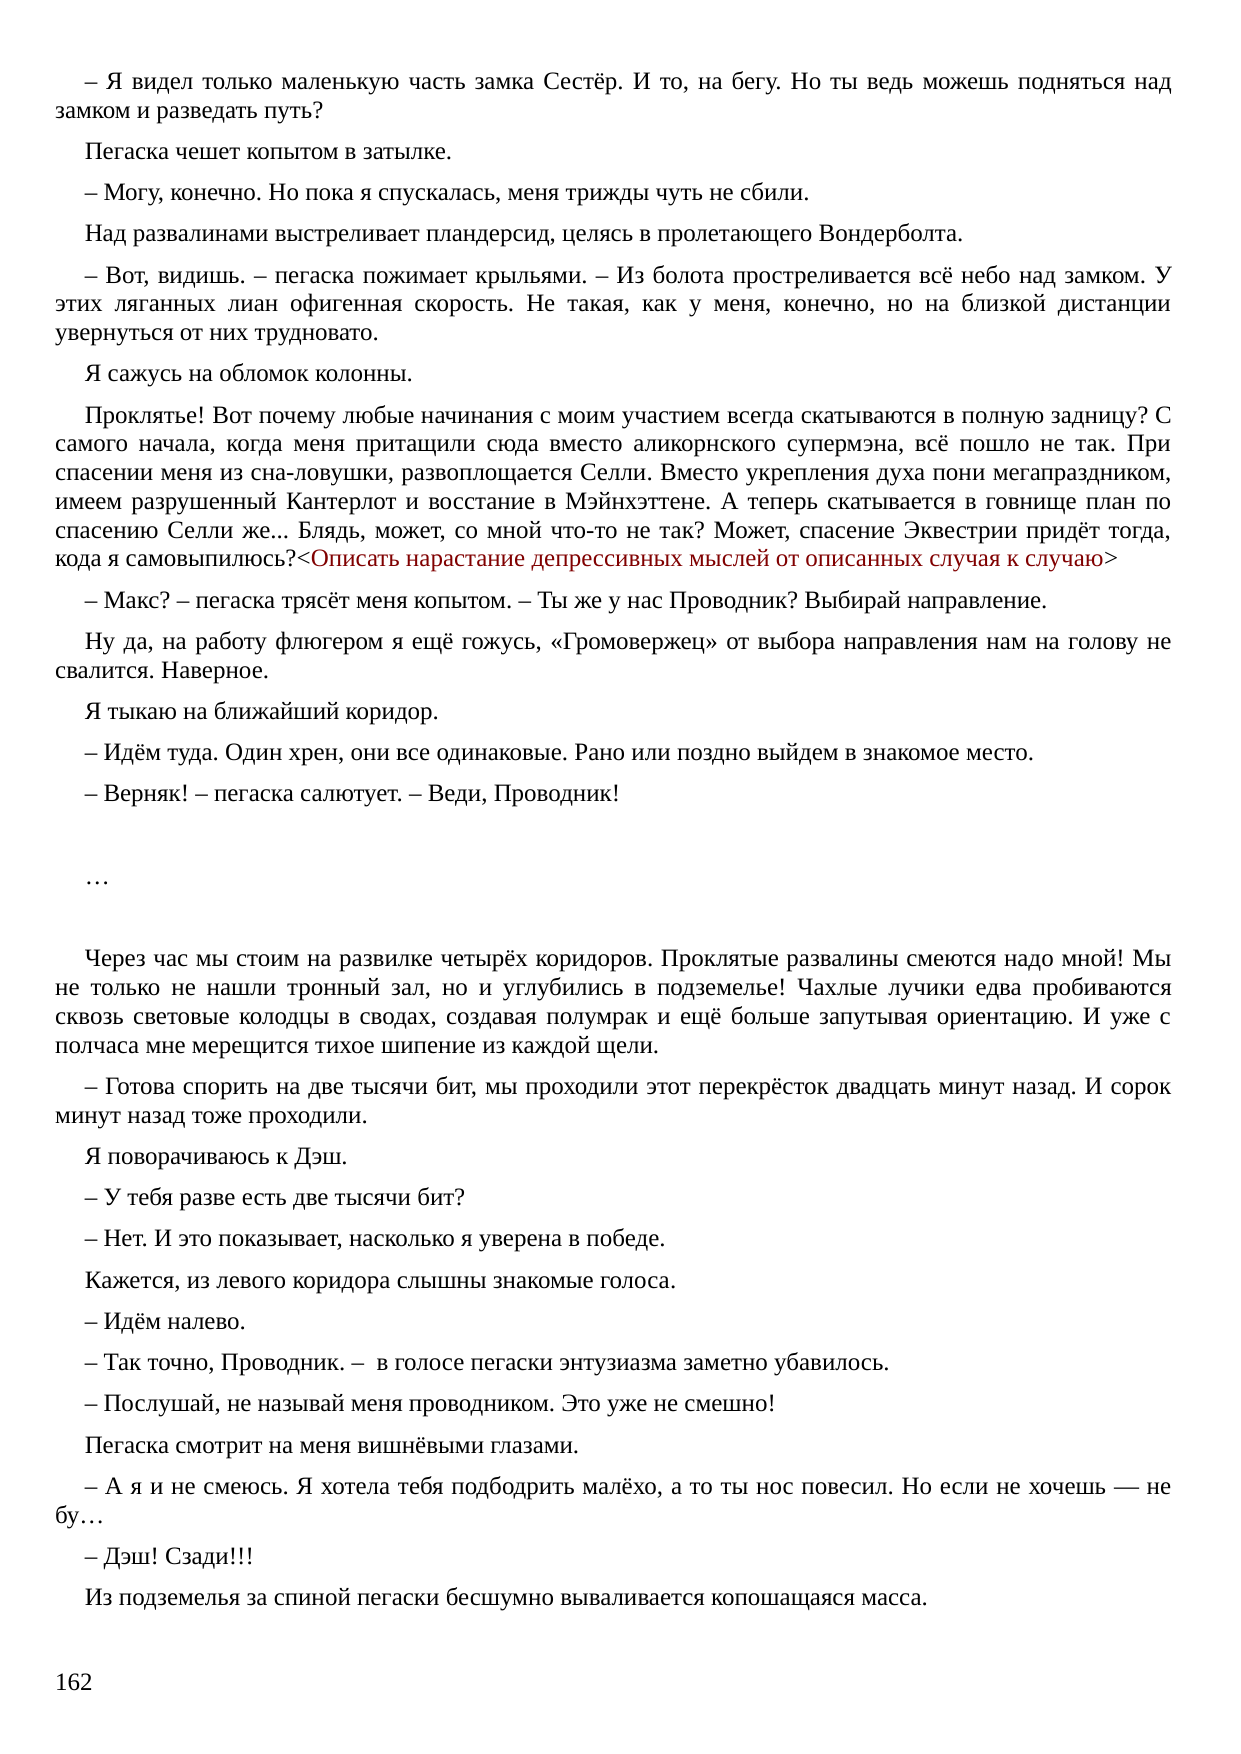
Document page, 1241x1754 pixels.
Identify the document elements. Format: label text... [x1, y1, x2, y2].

text Пегаска чешет копытом в затылке. [55, 136, 1173, 165]
text Проклятье! Вот почему любые начинания с моим участием всегда скатываются в полную задницу? С самого начала, когда меня притащили сюда вместо аликорнского супермэна, всё пошло не так. При спасении меня из сна-ловушки, развоплощается Селли. Вместо укрепления духа пони мегапраздником, имеем разрушенный Кантерлот и восстание в Мэйнхэттене. А теперь скатывается в говнище план по спасению Селли же... Блядь, может, со мной что-то не так? Может, спасение Эквестрии придёт тогда, кода я самовыпилюсь?<Описать нарастание депрессивных мыслей от описанных случая к случаю> [55, 400, 1173, 572]
text – Идём туда. Один хрен, они все одинаковые. Рано или поздно выйдем в знакомое место. [55, 737, 1173, 766]
text Через час мы стоим на развилке четырёх коридоров. Проклятые развалины смеются надо мной! Мы не только не нашли тронный зал, но и углубились в подземелье! Чахлые лучики едва пробиваются сквозь световые колодцы в сводах, создавая полумрак и ещё больше запутывая ориентацию. И уже с полчаса мне мерещится тихое шипение из каждой щели. [55, 943, 1173, 1058]
text – Так точно, Проводник. – в голосе пегаски энтузиазма заметно убавилось. [55, 1347, 1173, 1376]
text Я поворачиваюсь к Дэш. [55, 1141, 1173, 1170]
text … [55, 861, 1173, 890]
text – Я видел только маленькую часть замка Сестёр. И то, на бегу. Но ты ведь можешь подняться над замком и разведать путь? [55, 66, 1173, 123]
text – Послушай, не называй меня проводником. Это уже не смешно! [55, 1388, 1173, 1417]
text – Макс? – пегаска трясёт меня копытом. – Ты же у нас Проводник? Выбирай направление. [55, 585, 1173, 613]
text Ну да, на работу флюгером я ещё гожусь, «Громовержец» от выбора направления нам на голову не свалится. Наверное. [55, 626, 1173, 683]
text – Нет. И это показывает, насколько я уверена в победе. [55, 1223, 1173, 1252]
text – Идём налево. [55, 1306, 1173, 1335]
text Я тыкаю на ближайший коридор. [55, 696, 1173, 725]
text Над развалинами выстреливает пландерсид, целясь в пролетающего Вондерболта. [55, 218, 1173, 247]
text Из подземелья за спиной пегаски бесшумно вываливается копошащаяся масса. [55, 1582, 1173, 1611]
text – У тебя разве есть две тысячи бит? [55, 1182, 1173, 1211]
text – Готова спорить на две тысячи бит, мы проходили этот перекрёсток двадцать минут назад. И сорок минут назад тоже проходили. [55, 1071, 1173, 1128]
text – А я и не смеюсь. Я хотела тебя подбодрить малёхо, а то ты нос повесил. Но если не хочешь — не бу… [55, 1471, 1173, 1528]
text – Дэш! Сзади!!! [55, 1541, 1173, 1570]
text Я сажусь на обломок колонны. [55, 358, 1173, 387]
text Пегаска смотрит на меня вишнёвыми глазами. [55, 1430, 1173, 1458]
text – Верняк! – пегаска салютует. – Веди, Проводник! [55, 778, 1173, 807]
text – Могу, конечно. Но пока я спускалась, меня трижды чуть не сбили. [55, 177, 1173, 206]
text – Вот, видишь. – пегаска пожимает крыльями. – Из болота простреливается всё небо над замком. У этих ляганных лиан офигенная скорость. Не такая, как у меня, конечно, но на близкой дистанции увернуться от них трудновато. [55, 260, 1173, 346]
text Кажется, из левого коридора слышны знакомые голоса. [55, 1265, 1173, 1293]
